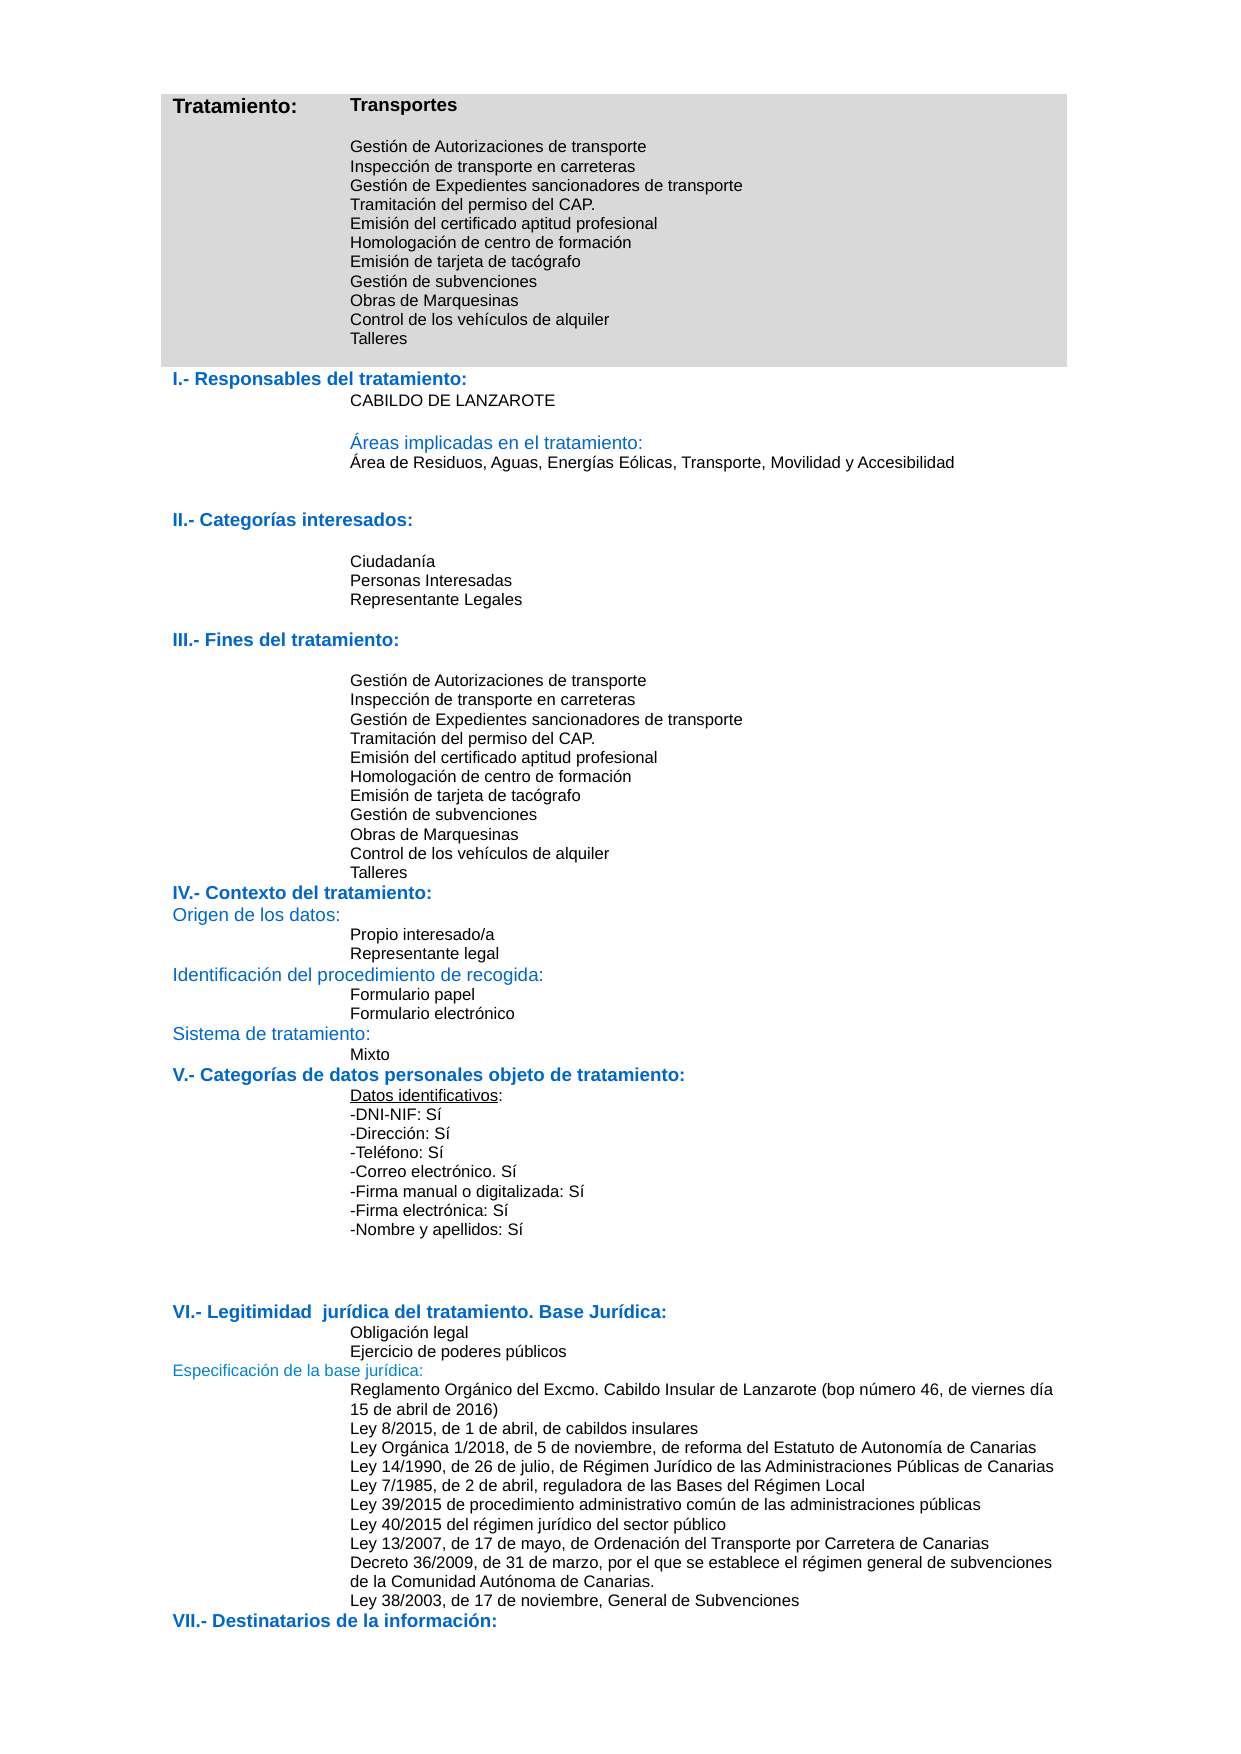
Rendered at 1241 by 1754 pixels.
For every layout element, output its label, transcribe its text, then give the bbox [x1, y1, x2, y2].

table_cell CABILDO DE LANZAROTE Áreas implicadas en el tratamiento: Área de Residuos, Aguas, Energías Eólicas, Transporte, Movilidad y Accesibilidad [339, 391, 1067, 509]
table_cell V.- Categorías de datos personales objeto de tratamiento: [161, 1064, 1067, 1086]
table_cell Transportes Gestión de Autorizaciones de transporte Inspección de transporte en carreteras Gestión de Expedientes sancionadores de transporte Tramitación del permiso del CAP. Emisión del certificado aptitud profesional Homologación de centro de formación Emisión de tarjeta de tacógrafo Gestión de subvenciones Obras de Marquesinas Control de los vehículos de alquiler Talleres [339, 94, 1067, 367]
table_cell Obligación legal Ejercicio de poderes públicos [339, 1323, 1067, 1361]
table_cell VII.- Destinatarios de la información: [161, 1610, 1067, 1632]
table_cell I.- Responsables del tratamiento: [161, 367, 1067, 391]
table_cell Identificación del procedimiento de recogida: [161, 963, 1067, 985]
table_cell IV.- Contexto del tratamiento: [161, 882, 1067, 903]
table_cell Datos identificativos: -DNI-NIF: Sí -Dirección: Sí -Teléfono: Sí -Correo electrónico. Sí -Firma manual o digitalizada: Sí -Firma electrónica: Sí -Nombre y apellidos: Sí [339, 1086, 1067, 1301]
table_cell Origen de los datos: [161, 904, 1067, 925]
table_cell [161, 391, 339, 509]
table_cell Propio interesado/a Representante legal [339, 925, 1067, 963]
table_cell [161, 533, 339, 628]
table_cell [161, 1086, 339, 1301]
table_cell Gestión de Autorizaciones de transporte Inspección de transporte en carreteras Gestión de Expedientes sancionadores de transporte Tramitación del permiso del CAP. Emisión del certificado aptitud profesional Homologación de centro de formación Emisión de tarjeta de tacógrafo Gestión de subvenciones Obras de Marquesinas Control de los vehículos de alquiler Talleres [339, 652, 1067, 882]
table_header [161, 75, 339, 94]
table_cell III.- Fines del tratamiento: [161, 629, 1067, 652]
table_cell [161, 1380, 339, 1610]
table_cell II.- Categorías interesados: [161, 509, 1067, 533]
table_cell [161, 652, 339, 882]
table_cell Reglamento Orgánico del Excmo. Cabildo Insular de Lanzarote (bop número 46, de viernes día 15 de abril de 2016) Ley 8/2015, de 1 de abril, de cabildos insulares Ley Orgánica 1/2018, de 5 de noviembre, de reforma del Estatuto de Autonomía de Canarias Ley 14/1990, de 26 de julio, de Régimen Jurídico de las Administraciones Públicas de Canarias Ley 7/1985, de 2 de abril, reguladora de las Bases del Régimen Local Ley 39/2015 de procedimiento administrativo común de las administraciones públicas Ley 40/2015 del régimen jurídico del sector público Ley 13/2007, de 17 de mayo, de Ordenación del Transporte por Carretera de Canarias Decreto 36/2009, de 31 de marzo, por el que se establece el régimen general de subvenciones de la Comunidad Autónoma de Canarias. Ley 38/2003, de 17 de noviembre, General de Subvenciones [339, 1380, 1067, 1610]
table_cell [161, 985, 339, 1023]
table_cell [161, 1323, 339, 1361]
table_cell [161, 1045, 339, 1064]
table_header [339, 75, 1067, 94]
table_cell VI.- Legitimidad jurídica del tratamiento. Base Jurídica: [161, 1301, 1067, 1323]
table_cell Mixto [339, 1045, 1067, 1064]
table_cell Especificación de la base jurídica: [161, 1361, 1067, 1380]
table_cell Tratamiento: [161, 94, 339, 367]
table_cell Sistema de tratamiento: [161, 1023, 1067, 1045]
table_cell [161, 925, 339, 963]
table_cell Ciudadanía Personas Interesadas Representante Legales [339, 533, 1067, 628]
table_cell Formulario papel Formulario electrónico [339, 985, 1067, 1023]
